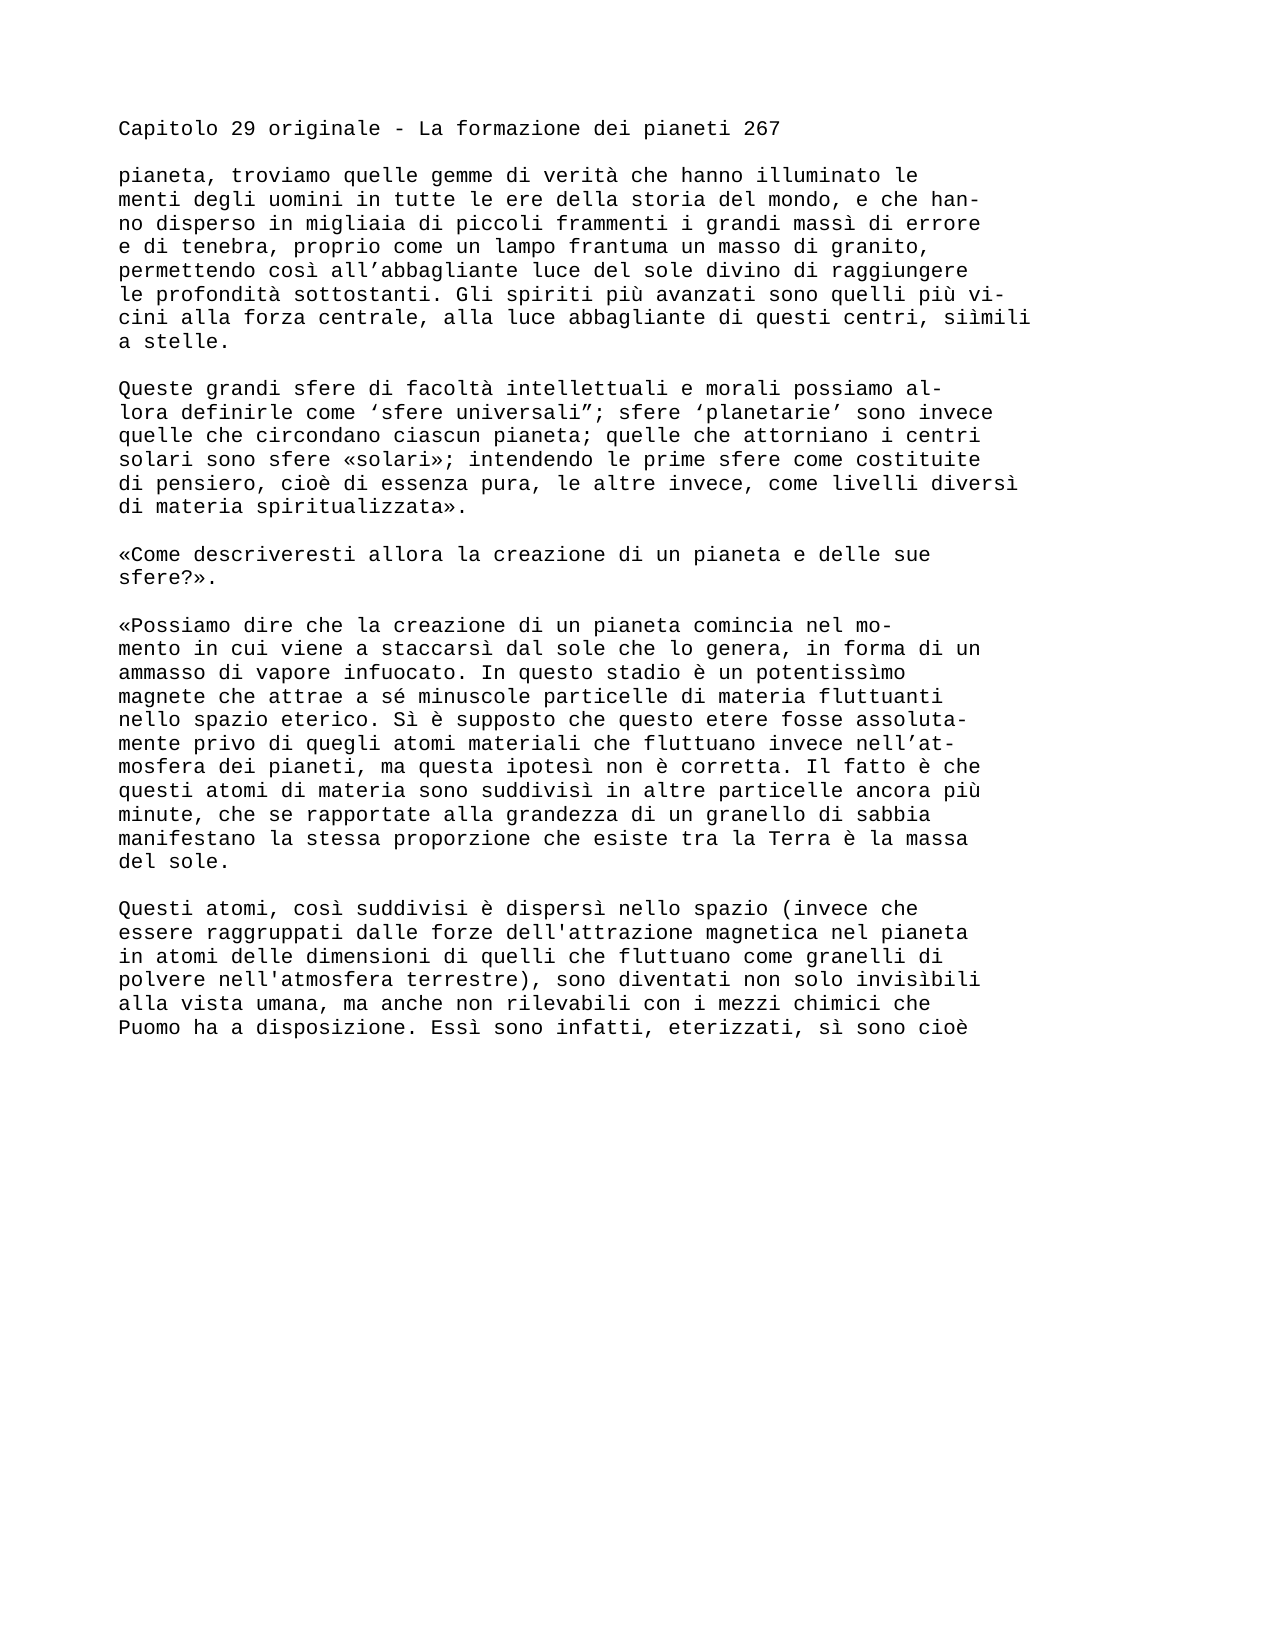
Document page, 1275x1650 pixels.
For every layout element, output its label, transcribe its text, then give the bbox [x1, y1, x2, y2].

text mento in cui viene a staccarsì dal sole che lo genera, in forma di un [118, 638, 1157, 662]
text «Come descriveresti allora la creazione di un pianeta e delle sue [118, 544, 1157, 567]
text nello spazio eterico. Sì è supposto che questo etere fosse assoluta- [118, 709, 1157, 733]
text a stelle. [118, 331, 1157, 354]
text magnete che attrae a sé minuscole particelle di materia fluttuanti [118, 686, 1157, 709]
text sfere?». [118, 567, 1157, 591]
text le profondità sottostanti. Gli spiriti più avanzati sono quelli più vi- [118, 284, 1157, 307]
text mente privo di quegli atomi materiali che fluttuano invece nell’at- [118, 733, 1157, 757]
text essere raggruppati dalle forze dell'attrazione magnetica nel pianeta [118, 922, 1157, 946]
text manifestano la stessa proporzione che esiste tra la Terra è la massa [118, 827, 1157, 851]
text Puomo ha a disposizione. Essì sono infatti, eterizzati, sì sono cioè [118, 1017, 1157, 1040]
text di materia spiritualizzata». [118, 496, 1157, 520]
text e di tenebra, proprio come un lampo frantuma un masso di granito, [118, 236, 1157, 260]
text polvere nell'atmosfera terrestre), sono diventati non solo invisìbili [118, 969, 1157, 993]
text quelle che circondano ciascun pianeta; quelle che attorniano i centri [118, 426, 1157, 449]
text cini alla forza centrale, alla luce abbagliante di questi centri, siìmili [118, 307, 1157, 331]
text Queste grandi sfere di facoltà intellettuali e morali possiamo al- [118, 378, 1157, 402]
text «Possiamo dire che la creazione di un pianeta comincia nel mo- [118, 615, 1157, 638]
text del sole. [118, 851, 1157, 875]
text Questi atomi, così suddivisi è dispersì nello spazio (invece che [118, 898, 1157, 922]
text mosfera dei pianeti, ma questa ipotesì non è corretta. Il fatto è che [118, 757, 1157, 780]
text alla vista umana, ma anche non rilevabili con i mezzi chimici che [118, 993, 1157, 1017]
text menti degli uomini in tutte le ere della storia del mondo, e che han- [118, 189, 1157, 213]
text permettendo così all’abbagliante luce del sole divino di raggiungere [118, 260, 1157, 284]
text lora definirle come ‘sfere universali”; sfere ‘planetarie’ sono invece [118, 402, 1157, 426]
text solari sono sfere «solari»; intendendo le prime sfere come costituite [118, 449, 1157, 473]
text Capitolo 29 originale - La formazione dei pianeti 267 [118, 118, 1157, 142]
text ammasso di vapore infuocato. In questo stadio è un potentissìmo [118, 662, 1157, 686]
text pianeta, troviamo quelle gemme di verità che hanno illuminato le [118, 165, 1157, 189]
text questi atomi di materia sono suddivisì in altre particelle ancora più [118, 780, 1157, 804]
text minute, che se rapportate alla grandezza di un granello di sabbia [118, 804, 1157, 827]
text in atomi delle dimensioni di quelli che fluttuano come granelli di [118, 946, 1157, 969]
text di pensiero, cioè di essenza pura, le altre invece, come livelli diversì [118, 473, 1157, 496]
text no disperso in migliaia di piccoli frammenti i grandi massì di errore [118, 213, 1157, 236]
